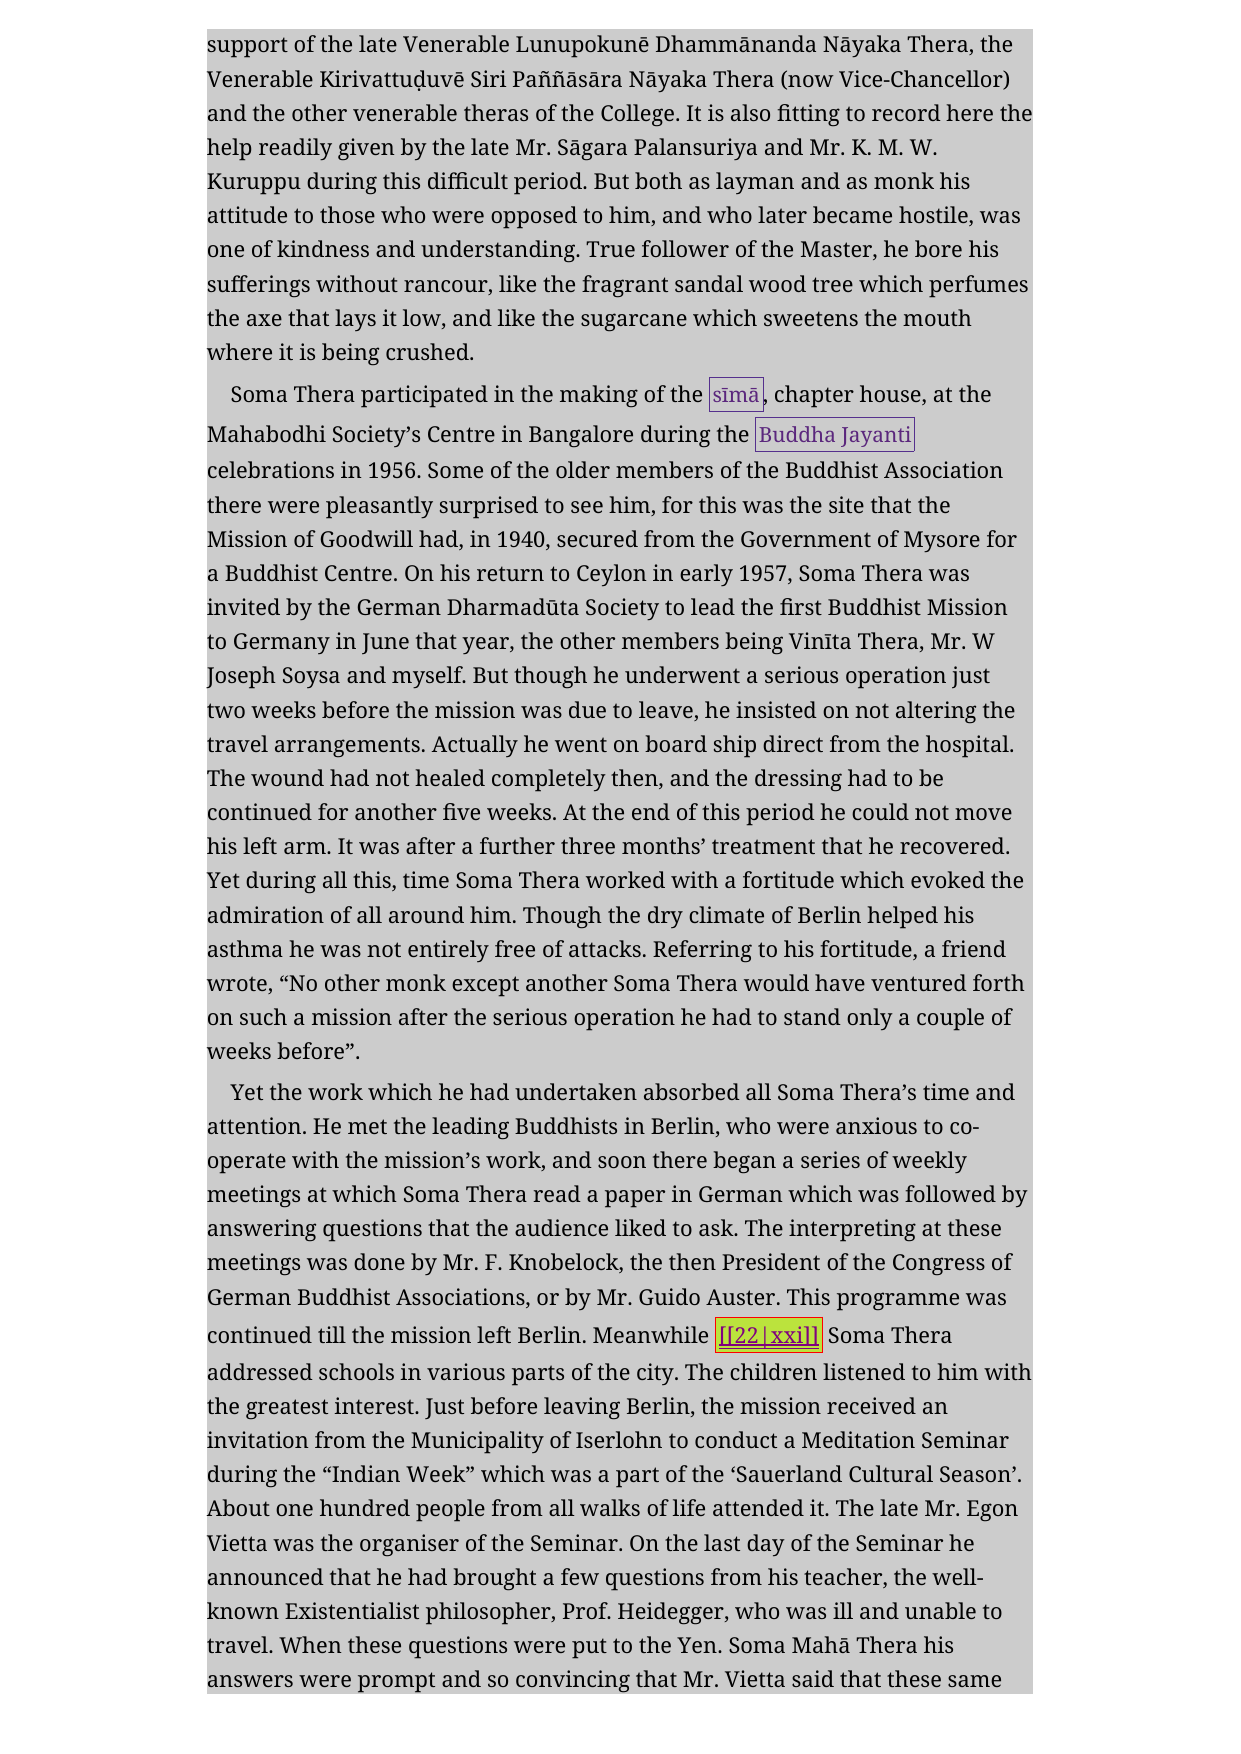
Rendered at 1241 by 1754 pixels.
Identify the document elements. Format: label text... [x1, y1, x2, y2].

text support of the late Venerable Lunupokunē Dhammānanda Nāyaka Thera, the Venerable Kirivattuḍuvē Siri Paññāsāra Nāyaka Thera (now Vice-Chancellor) and the other venerable theras of the College. It is also fitting to record here the help readily given by the late Mr. Sāgara Palansuriya and Mr. K. M. W. Kuruppu during this difficult period. But both as layman and as monk his attitude to those who were opposed to him, and who later became hostile, was one of kindness and understanding. True follower of the Master, he bore his sufferings without rancour, like the fragrant sandal wood tree which perfumes the axe that lays it low, and like the sugarcane which sweetens the mouth where it is being crushed. [207, 29, 1033, 367]
text Yet the work which he had undertaken absorbed all Soma Thera’s time and attention. He met the leading Buddhists in Berlin, who were anxious to co-operate with the mission’s work, and soon there began a series of weekly meetings at which Soma Thera read a paper in German which was followed by answering questions that the audience liked to ask. The interpreting at these meetings was done by Mr. F. Knobelock, the then President of the Congress of German Buddhist Associations, or by Mr. Guido Auster. This programme was continued till the mission left Berlin. Meanwhile [[22|xxi]] Soma Thera addressed schools in various parts of the city. The children listened to him with the greatest interest. Just before leaving Berlin, the mission received an invitation from the Municipality of Iserlohn to conduct a Meditation Seminar during the “Indian Week” which was a part of the ‘Sauerland Cultural Season’. About one hundred people from all walks of life attended it. The late Mr. Egon Vietta was the organiser of the Seminar. On the last day of the Seminar he announced that he had brought a few questions from his teacher, the well-known Existentialist philosopher, Prof. Heidegger, who was ill and unable to travel. When these questions were put to the Yen. Soma Mahā Thera his answers were prompt and so convincing that Mr. Vietta said that these same [207, 1076, 1033, 1694]
text Soma Thera participated in the making of the sīmā, chapter house, at the Mahabodhi Society’s Centre in Bangalore during the Buddha Jayanti celebrations in 1956. Some of the older members of the Buddhist Association there were pleasantly surprised to see him, for this was the site that the Mission of Goodwill had, in 1940, secured from the Government of Mysore for a Buddhist Centre. On his return to Ceylon in early 1957, Soma Thera was invited by the German Dharmadūta Society to lead the first Buddhist Mission to Germany in June that year, the other members being Vinīta Thera, Mr. W Joseph Soysa and myself. But though he underwent a serious operation just two weeks before the mission was due to leave, he insisted on not altering the travel arrangements. Actually he went on board ship direct from the hospital. The wound had not healed completely then, and the dressing had to be continued for another five weeks. At the end of this period he could not move his left arm. It was after a further three months’ treatment that he recovered. Yet during all this, time Soma Thera worked with a fortitude which evoked the admiration of all around him. Though the dry climate of Berlin helped his asthma he was not entirely free of attacks. Referring to his fortitude, a friend wrote, “No other monk except another Soma Thera would have ventured forth on such a mission after the serious operation he had to stand only a couple of weeks before”. [207, 377, 1033, 1066]
